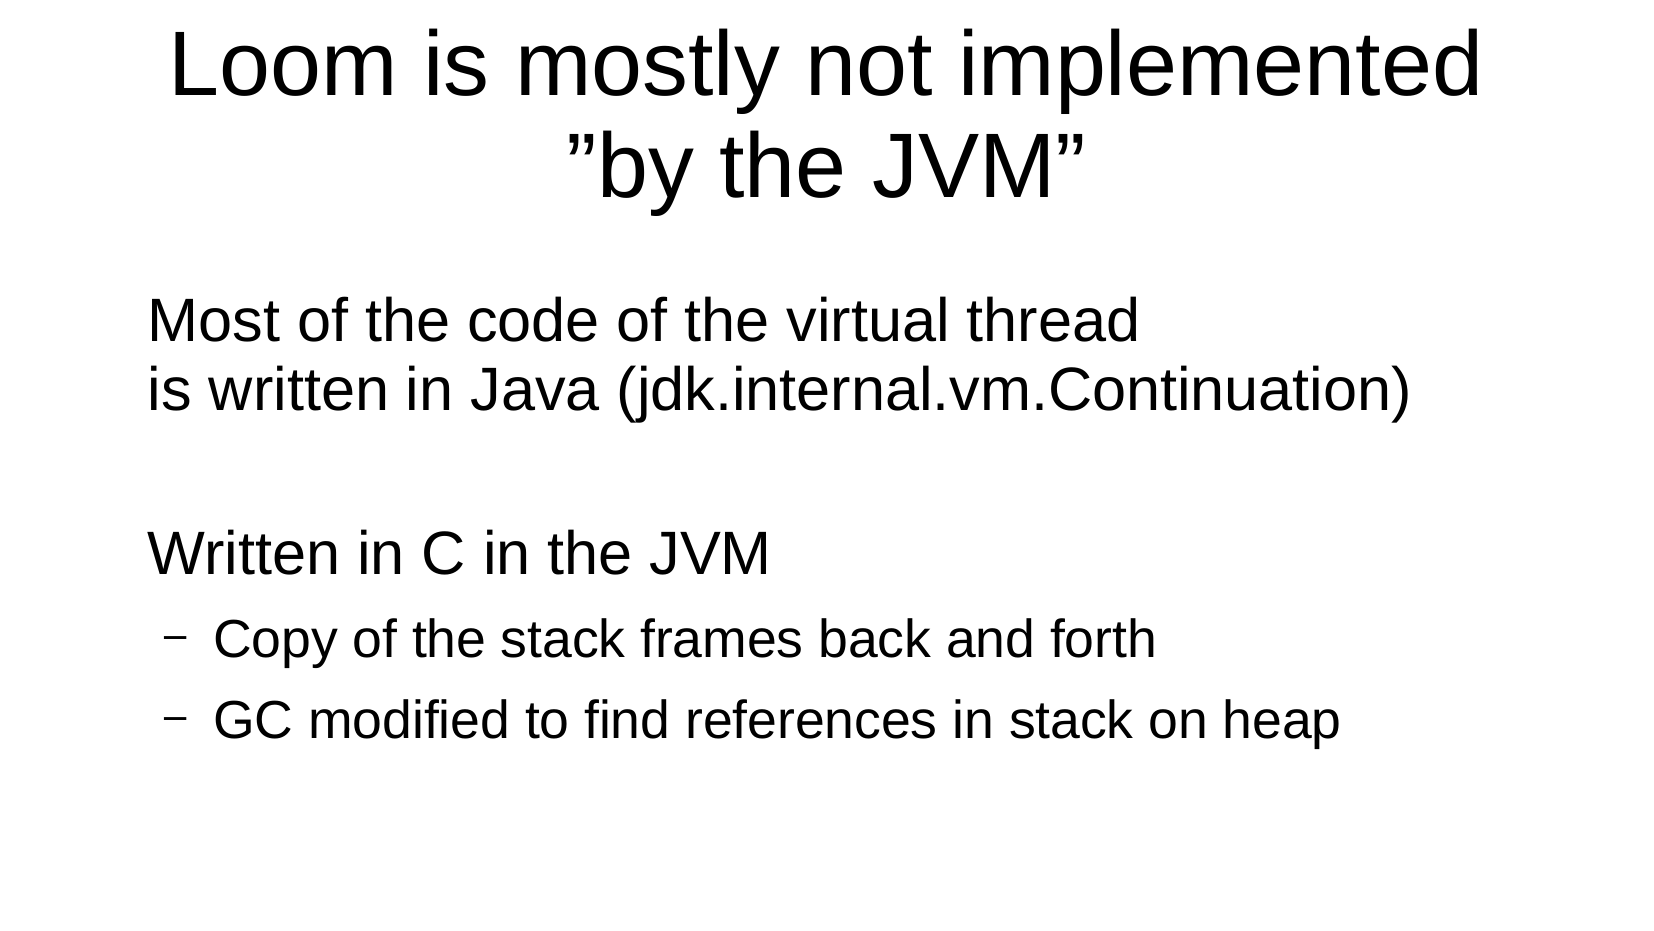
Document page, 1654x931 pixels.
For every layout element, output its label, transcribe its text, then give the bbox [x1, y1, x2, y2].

list Most of the code of the virtual thread is written in Java (jdk.internal.vm.Continuation) Written in C in the JVM Copy of the stack frames back and forth GC modified to find references in stack on heap [82, 217, 1571, 758]
title Loom is mostly not implemented ”by the JVM” [82, 12, 1571, 217]
